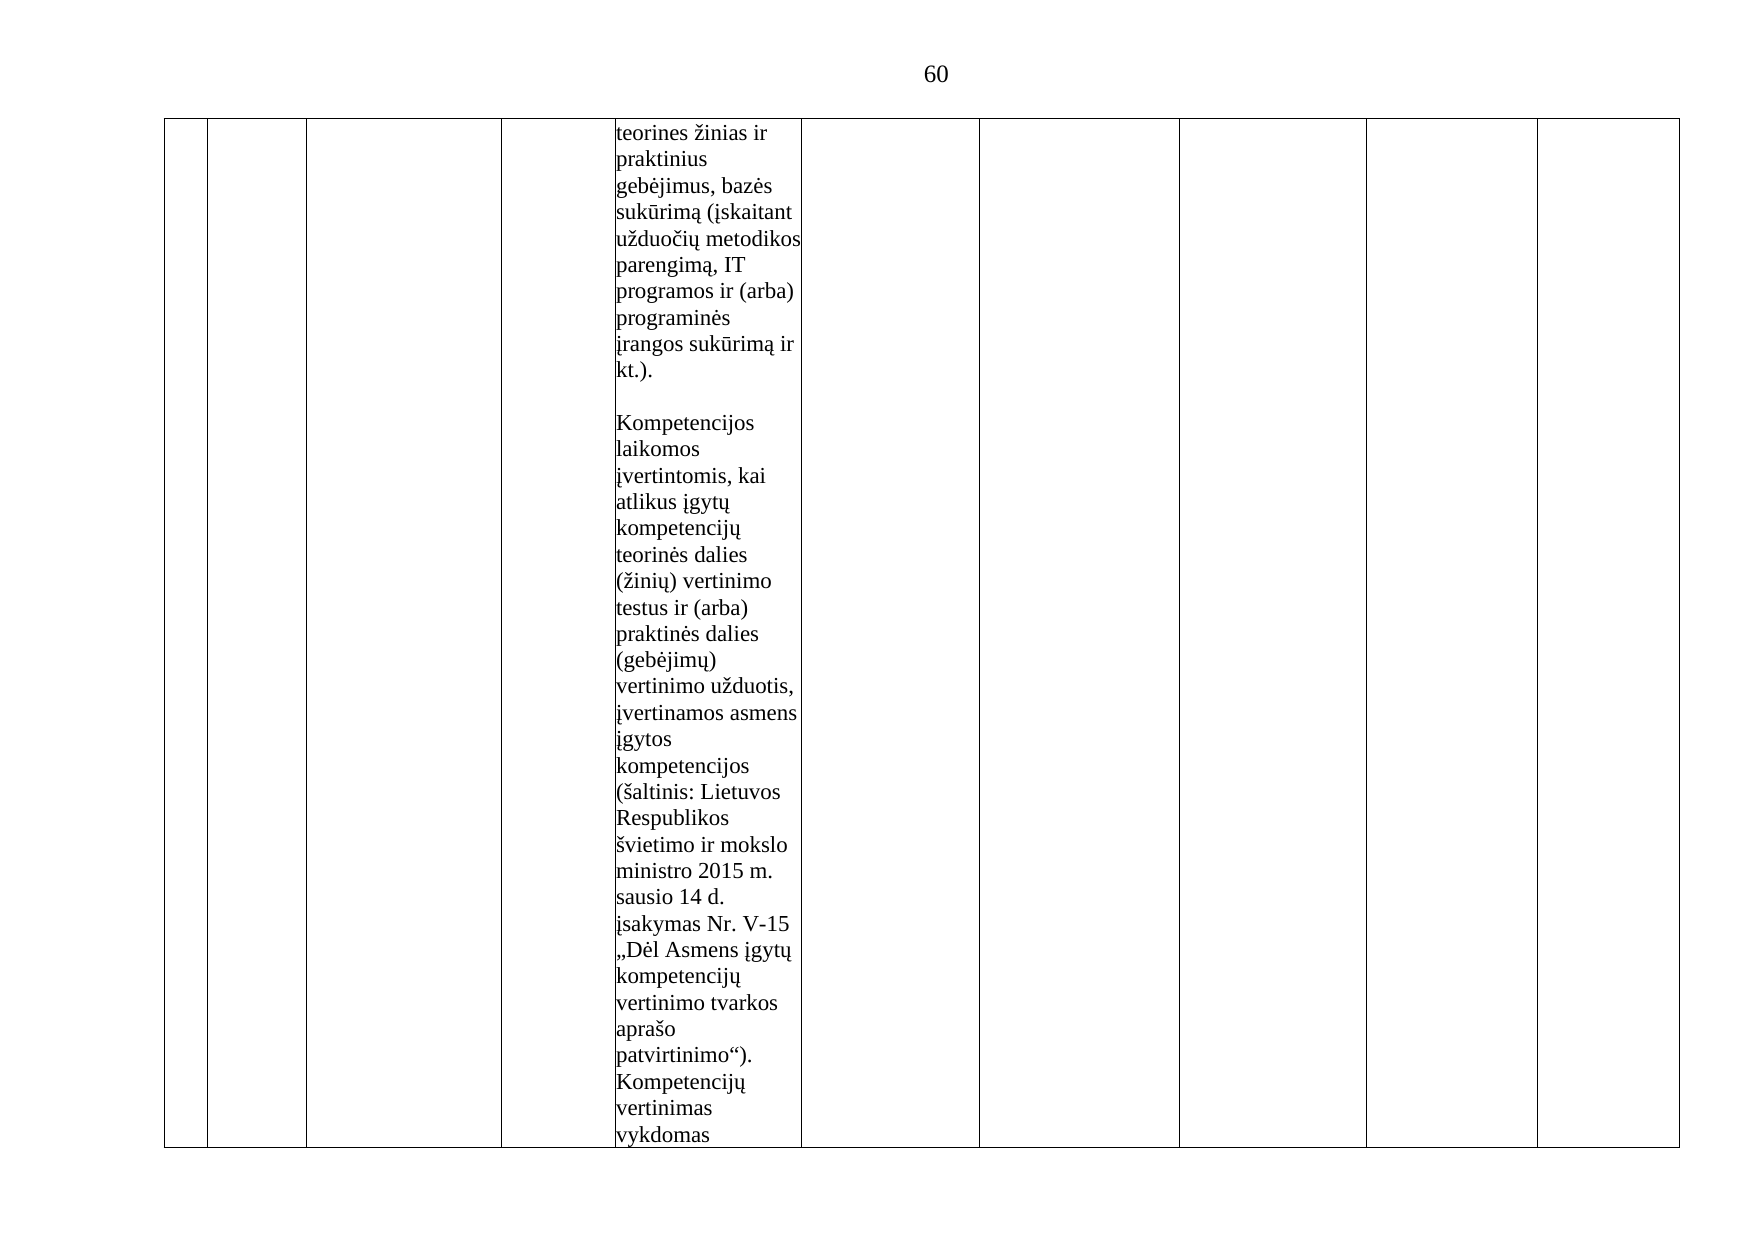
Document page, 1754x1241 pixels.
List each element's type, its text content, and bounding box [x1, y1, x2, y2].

table_cell [1538, 119, 1679, 1147]
table_cell [165, 119, 207, 1147]
table_cell [307, 119, 501, 1147]
table_cell teorines žinias ir praktinius gebėjimus, bazės sukūrimą (įskaitant užduočių metodikos parengimą, IT programos ir (arba) programinės įrangos sukūrimą ir kt.). Kompetencijos laikomos įvertintomis, kai atlikus įgytų kompetencijų teorinės dalies (žinių) vertinimo testus ir (arba) praktinės dalies (gebėjimų) vertinimo užduotis, įvertinamos asmens įgytos kompetencijos (šaltinis: Lietuvos Respublikos švietimo ir mokslo ministro 2015 m. sausio 14 d. įsakymas Nr. V-15 „Dėl Asmens įgytų kompetencijų vertinimo tvarkos aprašo patvirtinimo“). Kompetencijų vertinimas vykdomas [616, 119, 801, 1147]
table_cell [802, 119, 979, 1147]
table_cell [1180, 119, 1366, 1147]
table_cell [208, 119, 306, 1147]
table_cell [1367, 119, 1537, 1147]
table_cell [502, 119, 615, 1147]
table_cell [980, 119, 1179, 1147]
